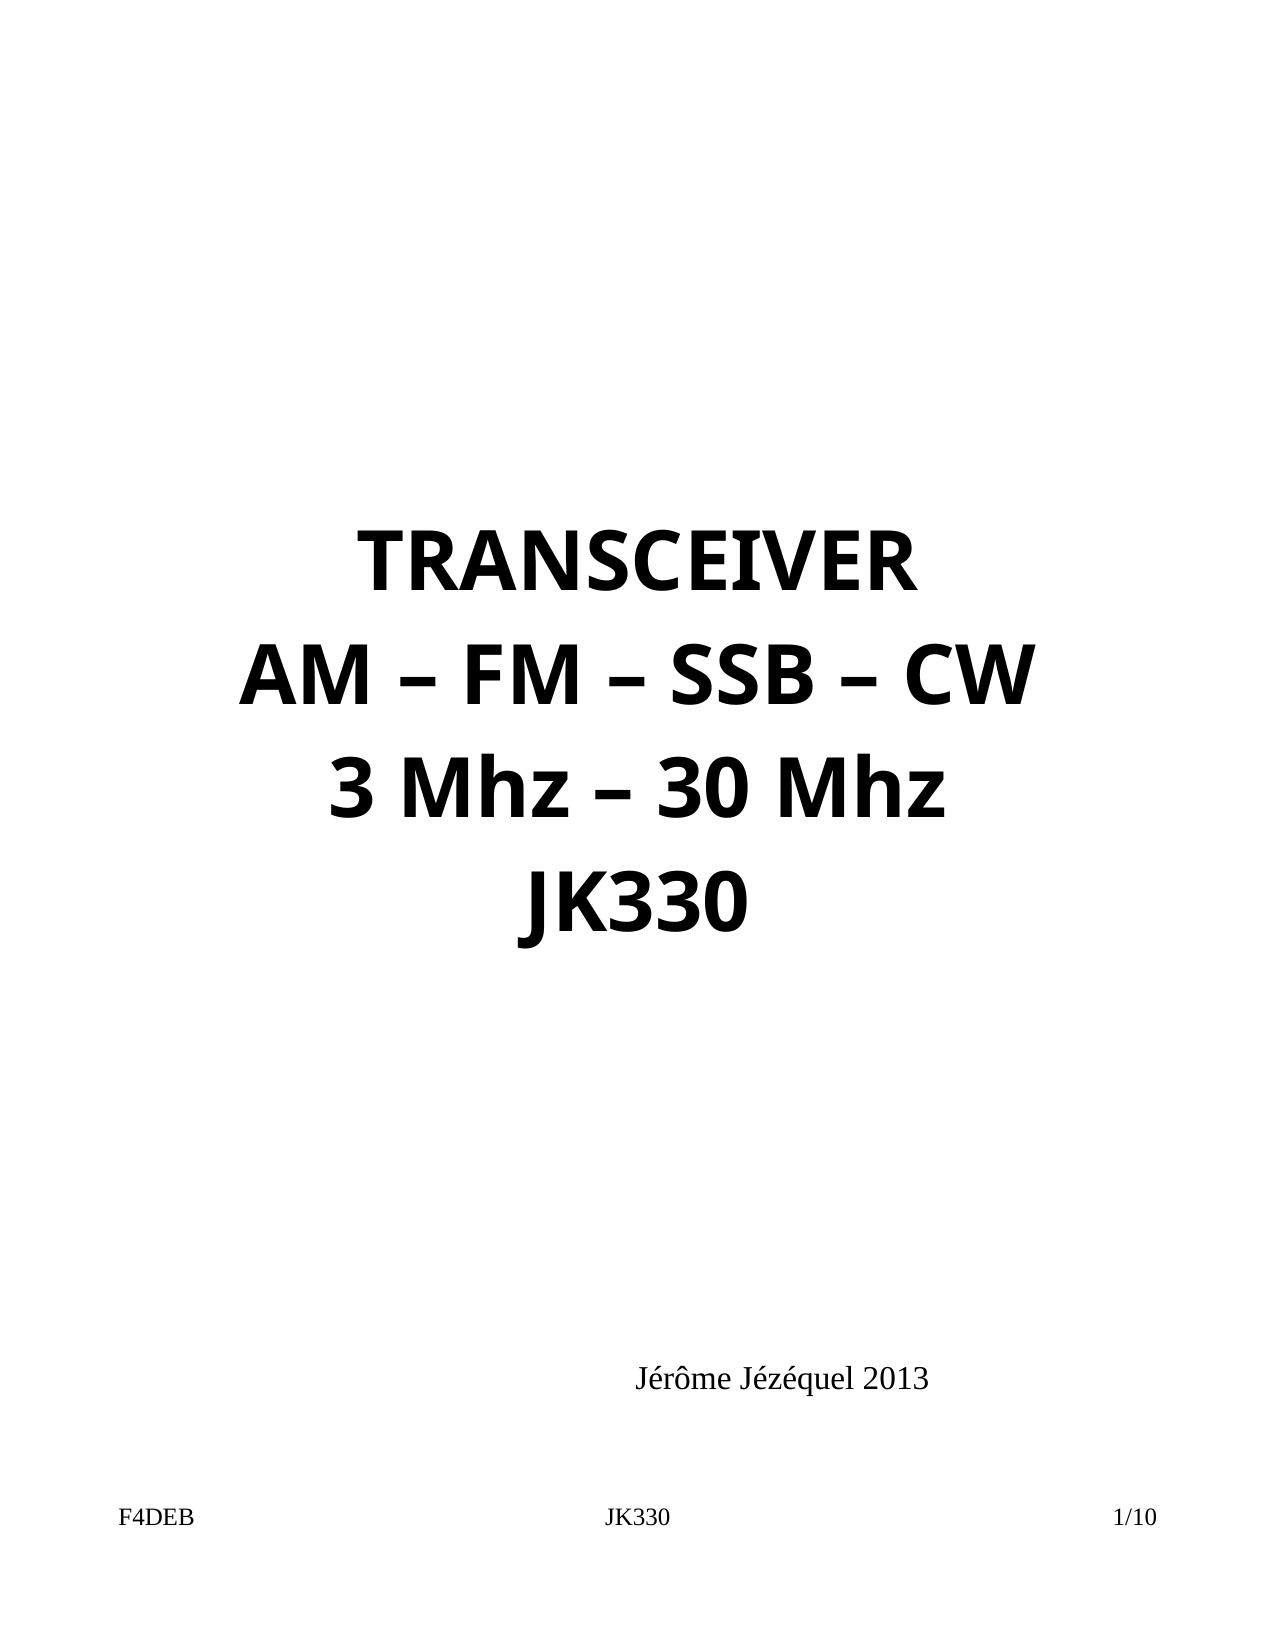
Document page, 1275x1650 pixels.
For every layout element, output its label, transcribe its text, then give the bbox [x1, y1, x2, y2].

text TRANSCEIVER [118, 501, 1157, 615]
text Jérôme Jézéquel 2013 [118, 1358, 1157, 1396]
text 3 Mhz – 30 Mhz [118, 728, 1157, 842]
text AM – FM – SSB – CW [118, 615, 1157, 728]
text JK330 [118, 842, 1157, 956]
